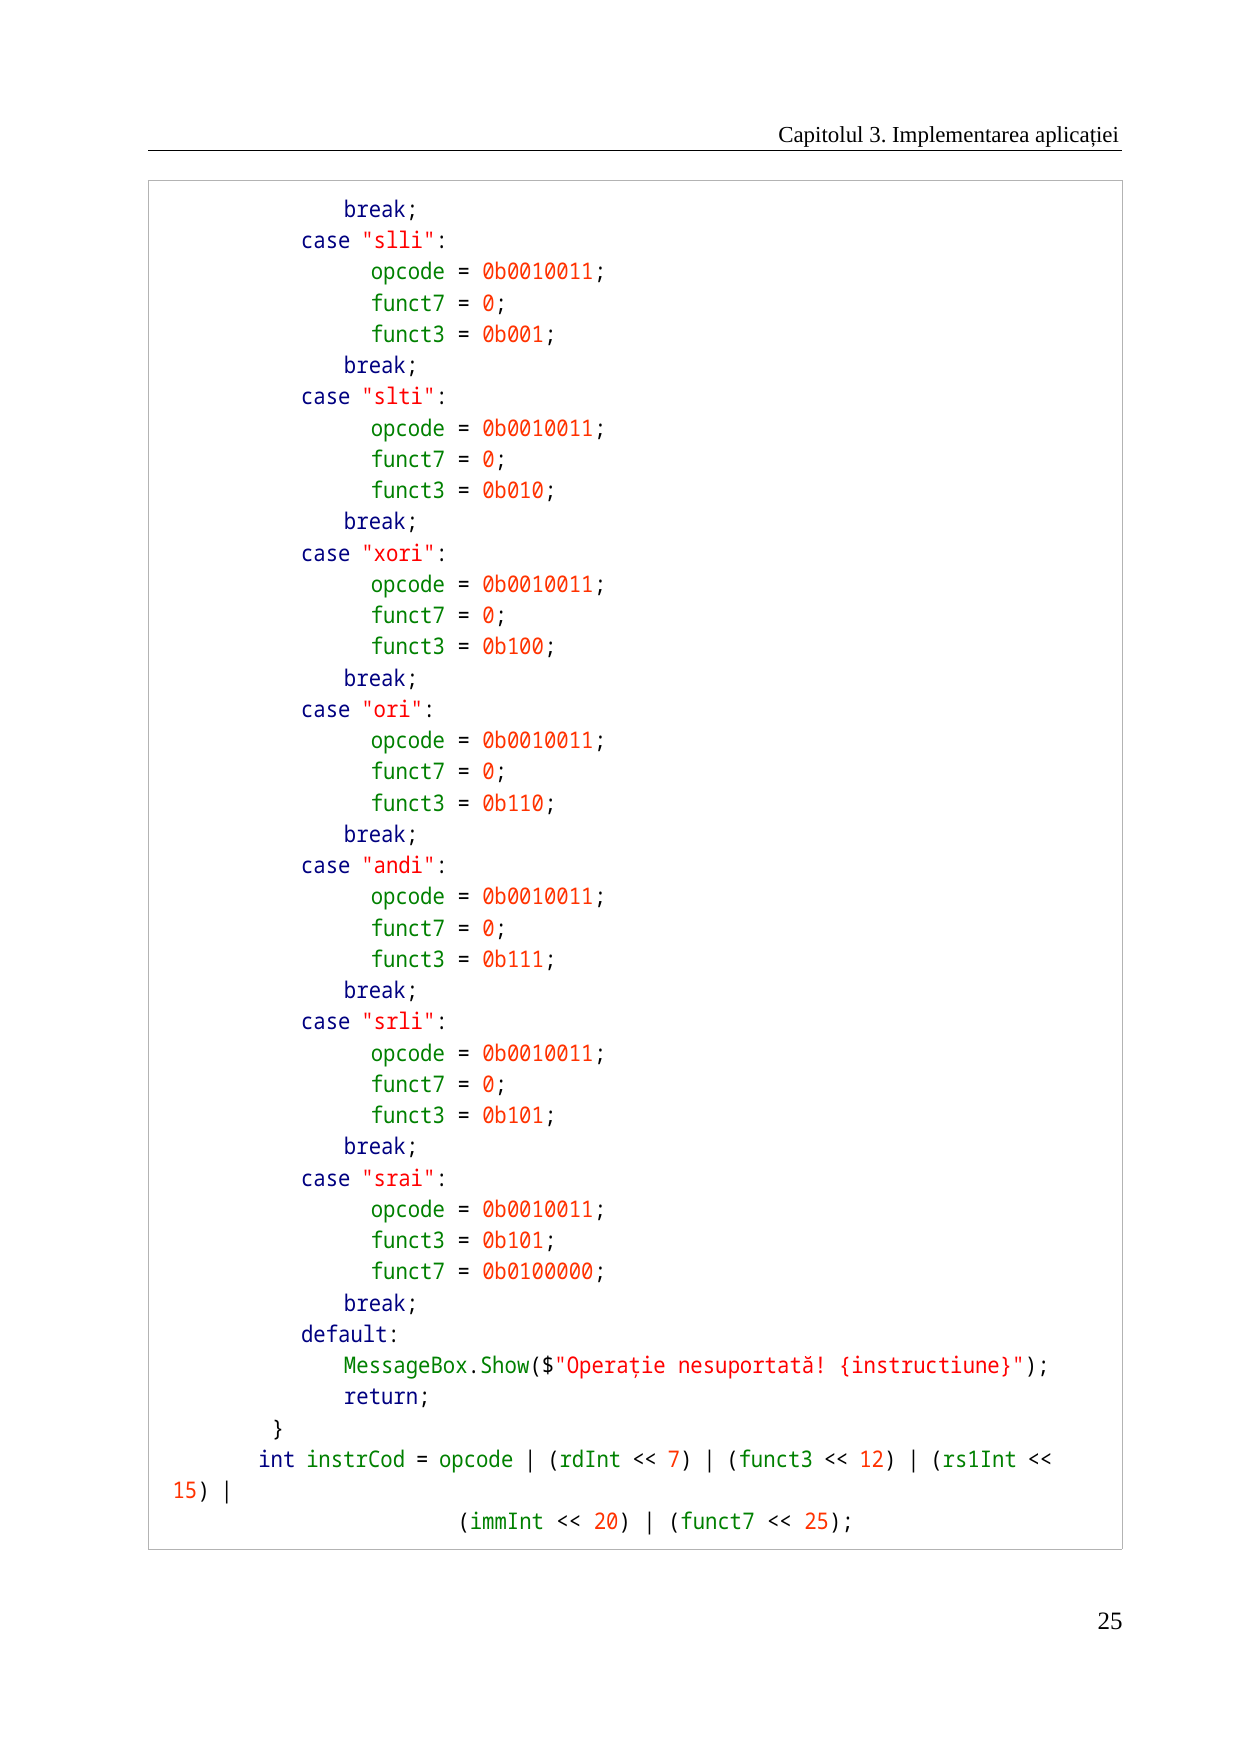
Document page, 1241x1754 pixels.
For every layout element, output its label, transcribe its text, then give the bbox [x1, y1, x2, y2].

text case "slli": [149, 211, 1122, 243]
text opcode = 0b0010011; [149, 711, 1122, 743]
text funct3 = 0b111; [149, 930, 1122, 961]
text case "xori": [149, 524, 1122, 555]
text opcode = 0b0010011; [149, 555, 1122, 586]
text funct3 = 0b010; [149, 461, 1122, 493]
text opcode = 0b0010011; [149, 868, 1122, 899]
text opcode = 0b0010011; [149, 1180, 1122, 1211]
text funct7 = 0; [149, 1055, 1122, 1086]
text case "srai": [149, 1149, 1122, 1180]
text break; [149, 1274, 1122, 1305]
text funct7 = 0b0100000; [149, 1243, 1122, 1274]
text funct7 = 0; [149, 743, 1122, 774]
text opcode = 0b0010011; [149, 399, 1122, 430]
text case "slti": [149, 368, 1122, 399]
text funct3 = 0b001; [149, 305, 1122, 336]
text funct7 = 0; [149, 430, 1122, 461]
text funct3 = 0b100; [149, 618, 1122, 649]
text opcode = 0b0010011; [149, 243, 1122, 274]
text break; [149, 336, 1122, 368]
text default: [149, 1305, 1122, 1336]
text break; [149, 961, 1122, 993]
text funct3 = 0b101; [149, 1211, 1122, 1243]
text case "ori": [149, 680, 1122, 711]
text break; [149, 1118, 1122, 1149]
text (immInt << 20) | (funct7 << 25); [149, 1493, 1122, 1549]
text funct7 = 0; [149, 274, 1122, 305]
text funct3 = 0b110; [149, 774, 1122, 805]
text break; [149, 493, 1122, 524]
text case "srli": [149, 993, 1122, 1024]
text } [149, 1399, 1122, 1430]
text funct3 = 0b101; [149, 1086, 1122, 1118]
text break; [149, 181, 1122, 211]
text break; [149, 805, 1122, 836]
text return; [149, 1368, 1122, 1399]
text MessageBox.Show($"Operație nesuportată! {instructiune}"); [149, 1336, 1122, 1368]
text funct7 = 0; [149, 899, 1122, 930]
text opcode = 0b0010011; [149, 1024, 1122, 1055]
text funct7 = 0; [149, 586, 1122, 618]
text case "andi": [149, 836, 1122, 868]
text int instrCod = opcode | (rdInt << 7) | (funct3 << 12) | (rs1Int << 15) | [149, 1430, 1122, 1493]
text break; [149, 649, 1122, 680]
